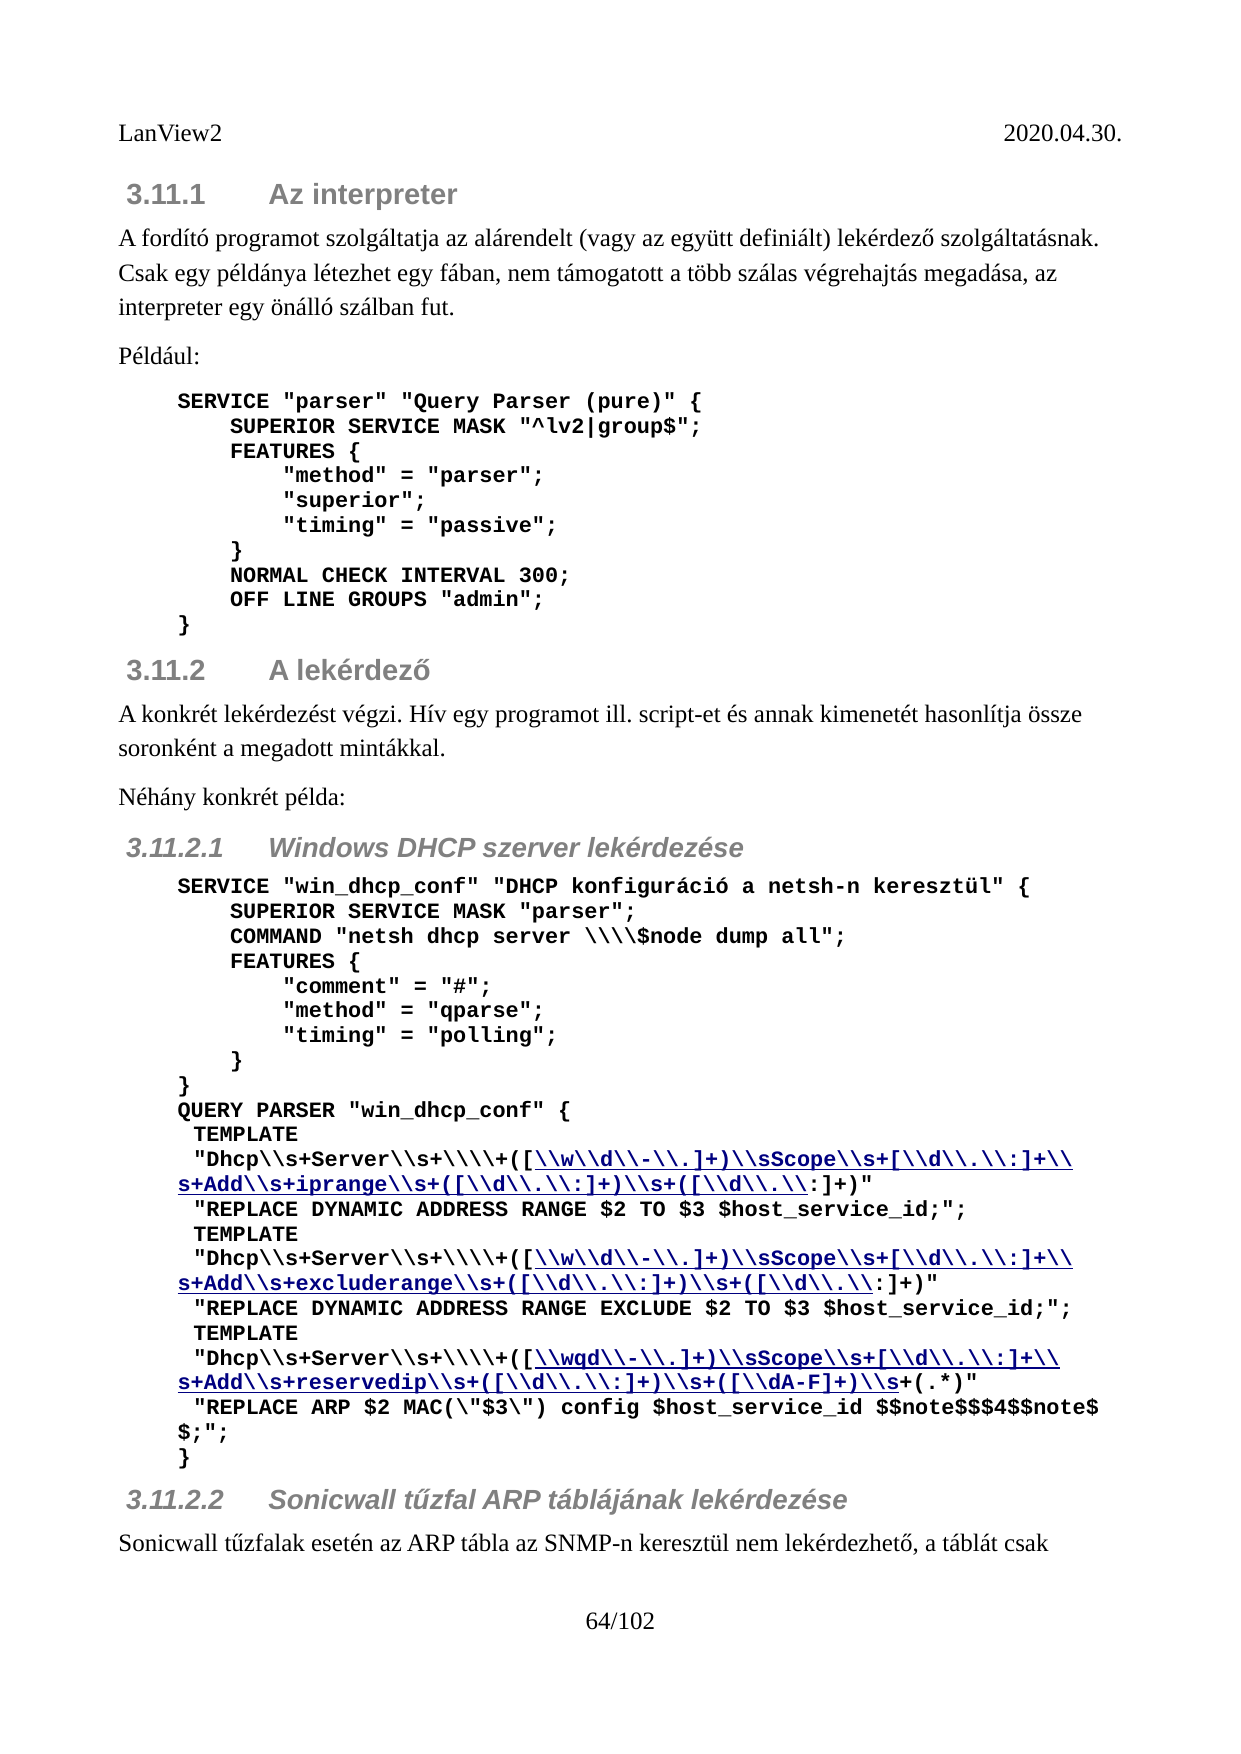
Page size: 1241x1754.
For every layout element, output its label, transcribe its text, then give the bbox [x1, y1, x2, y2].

text A fordító programot szolgáltatja az alárendelt (vagy az együtt definiált) lekérdező szolgáltatásnak. Csak egy példánya létezhet egy fában, nem támogatott a több szálas végrehajtás megadása, az interpreter egy önálló szálban fut. [118, 223, 1122, 321]
subtitle Az interpreter [118, 177, 1122, 211]
subtitle A lekérdező [118, 653, 1122, 686]
text TEMPLATE "Dhcp\\s+Server\\s+\\\\+([\\wqd\\-\\.]+)\\sScope\\s+[\\d\\.\\:]+\\s+Add\\s+reservedip\\s+([\\d\\.\\:]+)\\s+([\\dA-F]+)\\s+(.*)" [177, 1322, 1122, 1396]
text QUERY PARSER "win_dhcp_conf" { [177, 1099, 1122, 1124]
text SERVICE "win_dhcp_conf" "DHCP konfiguráció a netsh-n keresztül" { SUPERIOR SERVICE MASK "parser"; COMMAND "netsh dhcp server \\\\$node dump all"; FEATURES { "comment" = "#"; "method" = "qparse"; "timing" = "polling"; } } [177, 876, 1122, 1099]
text "REPLACE ARP $2 MAC(\"$3\") config $host_service_id $$note$$$4$$note$$;"; } [177, 1396, 1122, 1471]
subtitle Sonicwall tűzfal ARP táblájának lekérdezése [118, 1483, 1122, 1515]
text Sonicwall tűzfalak esetén az ARP tábla az SNMP-n keresztül nem lekérdezhető, a táblát csak [118, 1528, 1122, 1556]
subtitle Windows DHCP szerver lekérdezése [118, 831, 1122, 863]
text A konkrét lekérdezést végzi. Hív egy programot ill. script-et és annak kimenetét hasonlítja össze soronként a megadott mintákkal. [118, 699, 1122, 762]
text TEMPLATE "Dhcp\\s+Server\\s+\\\\+([\\w\\d\\-\\.]+)\\sScope\\s+[\\d\\.\\:]+\\s+Add\\s+iprange\\s+([\\d\\.\\:]+)\\s+([\\d\\.\\:]+)" "REPLACE DYNAMIC ADDRESS RANGE $2 TO $3 $host_service_id;"; [177, 1124, 1122, 1223]
text Néhány konkrét példa: [118, 782, 1122, 811]
text TEMPLATE "Dhcp\\s+Server\\s+\\\\+([\\w\\d\\-\\.]+)\\sScope\\s+[\\d\\.\\:]+\\s+Add\\s+excluderange\\s+([\\d\\.\\:]+)\\s+([\\d\\.\\:]+)" "REPLACE DYNAMIC ADDRESS RANGE EXCLUDE $2 TO $3 $host_service_id;"; [177, 1223, 1122, 1322]
text SERVICE "parser" "Query Parser (pure)" { SUPERIOR SERVICE MASK "^lv2|group$"; FEATURES { "method" = "parser"; "superior"; "timing" = "passive"; } NORMAL CHECK INTERVAL 300; OFF LINE GROUPS "admin"; } [177, 390, 1122, 638]
text Például: [118, 341, 1122, 370]
